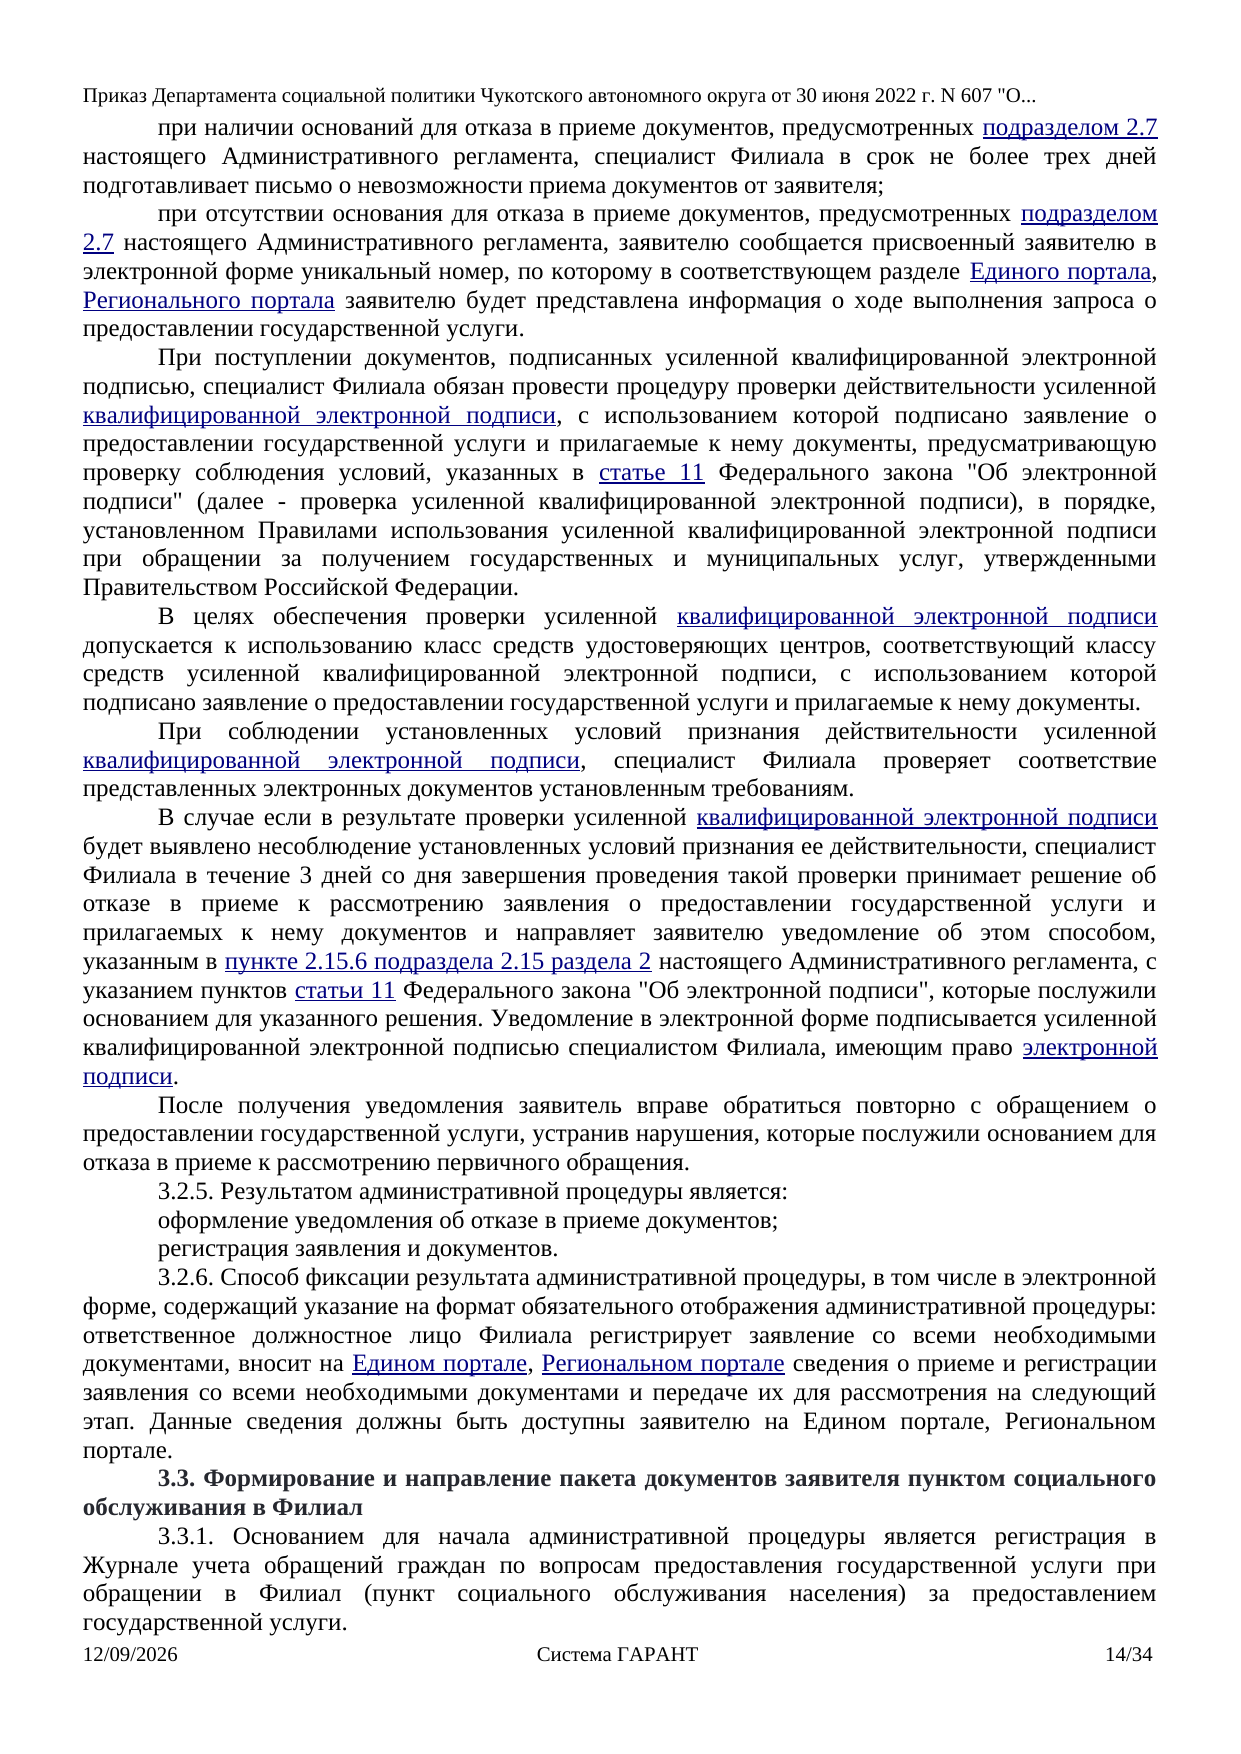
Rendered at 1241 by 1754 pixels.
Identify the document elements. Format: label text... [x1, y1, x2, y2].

text 3.3. Формирование и направление пакета документов заявителя пунктом социального обслуживания в Филиал [83, 1463, 1157, 1521]
text регистрация заявления и документов. [83, 1233, 1157, 1262]
text При соблюдении установленных условий признания действительности усиленной квалифицированной электронной подписи, специалист Филиала проверяет соответствие представленных электронных документов установленным требованиям. [83, 716, 1157, 802]
text 3.2.6. Способ фиксации результата административной процедуры, в том числе в электронной форме, содержащий указание на формат обязательного отображения административной процедуры: ответственное должностное лицо Филиала регистрирует заявление со всеми необходимыми документами, вносит на Едином портале, Региональном портале сведения о приеме и регистрации заявления со всеми необходимыми документами и передаче их для рассмотрения на следующий этап. Данные сведения должны быть доступны заявителю на Едином портале, Региональном портале. [83, 1262, 1157, 1463]
text при отсутствии основания для отказа в приеме документов, предусмотренных подразделом 2.7 настоящего Административного регламента, заявителю сообщается присвоенный заявителю в электронной форме уникальный номер, по которому в соответствующем разделе Единого портала, Регионального портала заявителю будет представлена информация о ходе выполнения запроса о предоставлении государственной услуги. [83, 198, 1157, 342]
text В случае если в результате проверки усиленной квалифицированной электронной подписи будет выявлено несоблюдение установленных условий признания ее действительности, специалист Филиала в течение 3 дней со дня завершения проведения такой проверки принимает решение об отказе в приеме к рассмотрению заявления о предоставлении государственной услуги и прилагаемых к нему документов и направляет заявителю уведомление об этом способом, указанным в пункте 2.15.6 подраздела 2.15 раздела 2 настоящего Административного регламента, с указанием пунктов статьи 11 Федерального закона "Об электронной подписи", которые послужили основанием для указанного решения. Уведомление в электронной форме подписывается усиленной квалифицированной электронной подписью специалистом Филиала, имеющим право электронной подписи. [83, 802, 1157, 1090]
text 3.3.1. Основанием для начала административной процедуры является регистрация в Журнале учета обращений граждан по вопросам предоставления государственной услуги при обращении в Филиал (пункт социального обслуживания населения) за предоставлением государственной услуги. [83, 1521, 1157, 1636]
text оформление уведомления об отказе в приеме документов; [83, 1205, 1157, 1233]
text При поступлении документов, подписанных усиленной квалифицированной электронной подписью, специалист Филиала обязан провести процедуру проверки действительности усиленной квалифицированной электронной подписи, с использованием которой подписано заявление о предоставлении государственной услуги и прилагаемые к нему документы, предусматривающую проверку соблюдения условий, указанных в статье 11 Федерального закона "Об электронной подписи" (далее - проверка усиленной квалифицированной электронной подписи), в порядке, установленном Правилами использования усиленной квалифицированной электронной подписи при обращении за получением государственных и муниципальных услуг, утвержденными Правительством Российской Федерации. [83, 342, 1157, 601]
text при наличии оснований для отказа в приеме документов, предусмотренных подразделом 2.7 настоящего Административного регламента, специалист Филиала в срок не более трех дней подготавливает письмо о невозможности приема документов от заявителя; [83, 112, 1157, 198]
text В целях обеспечения проверки усиленной квалифицированной электронной подписи допускается к использованию класс средств удостоверяющих центров, соответствующий классу средств усиленной квалифицированной электронной подписи, с использованием которой подписано заявление о предоставлении государственной услуги и прилагаемые к нему документы. [83, 601, 1157, 716]
text После получения уведомления заявитель вправе обратиться повторно с обращением о предоставлении государственной услуги, устранив нарушения, которые послужили основанием для отказа в приеме к рассмотрению первичного обращения. [83, 1090, 1157, 1176]
text 3.2.5. Результатом административной процедуры является: [83, 1176, 1157, 1205]
